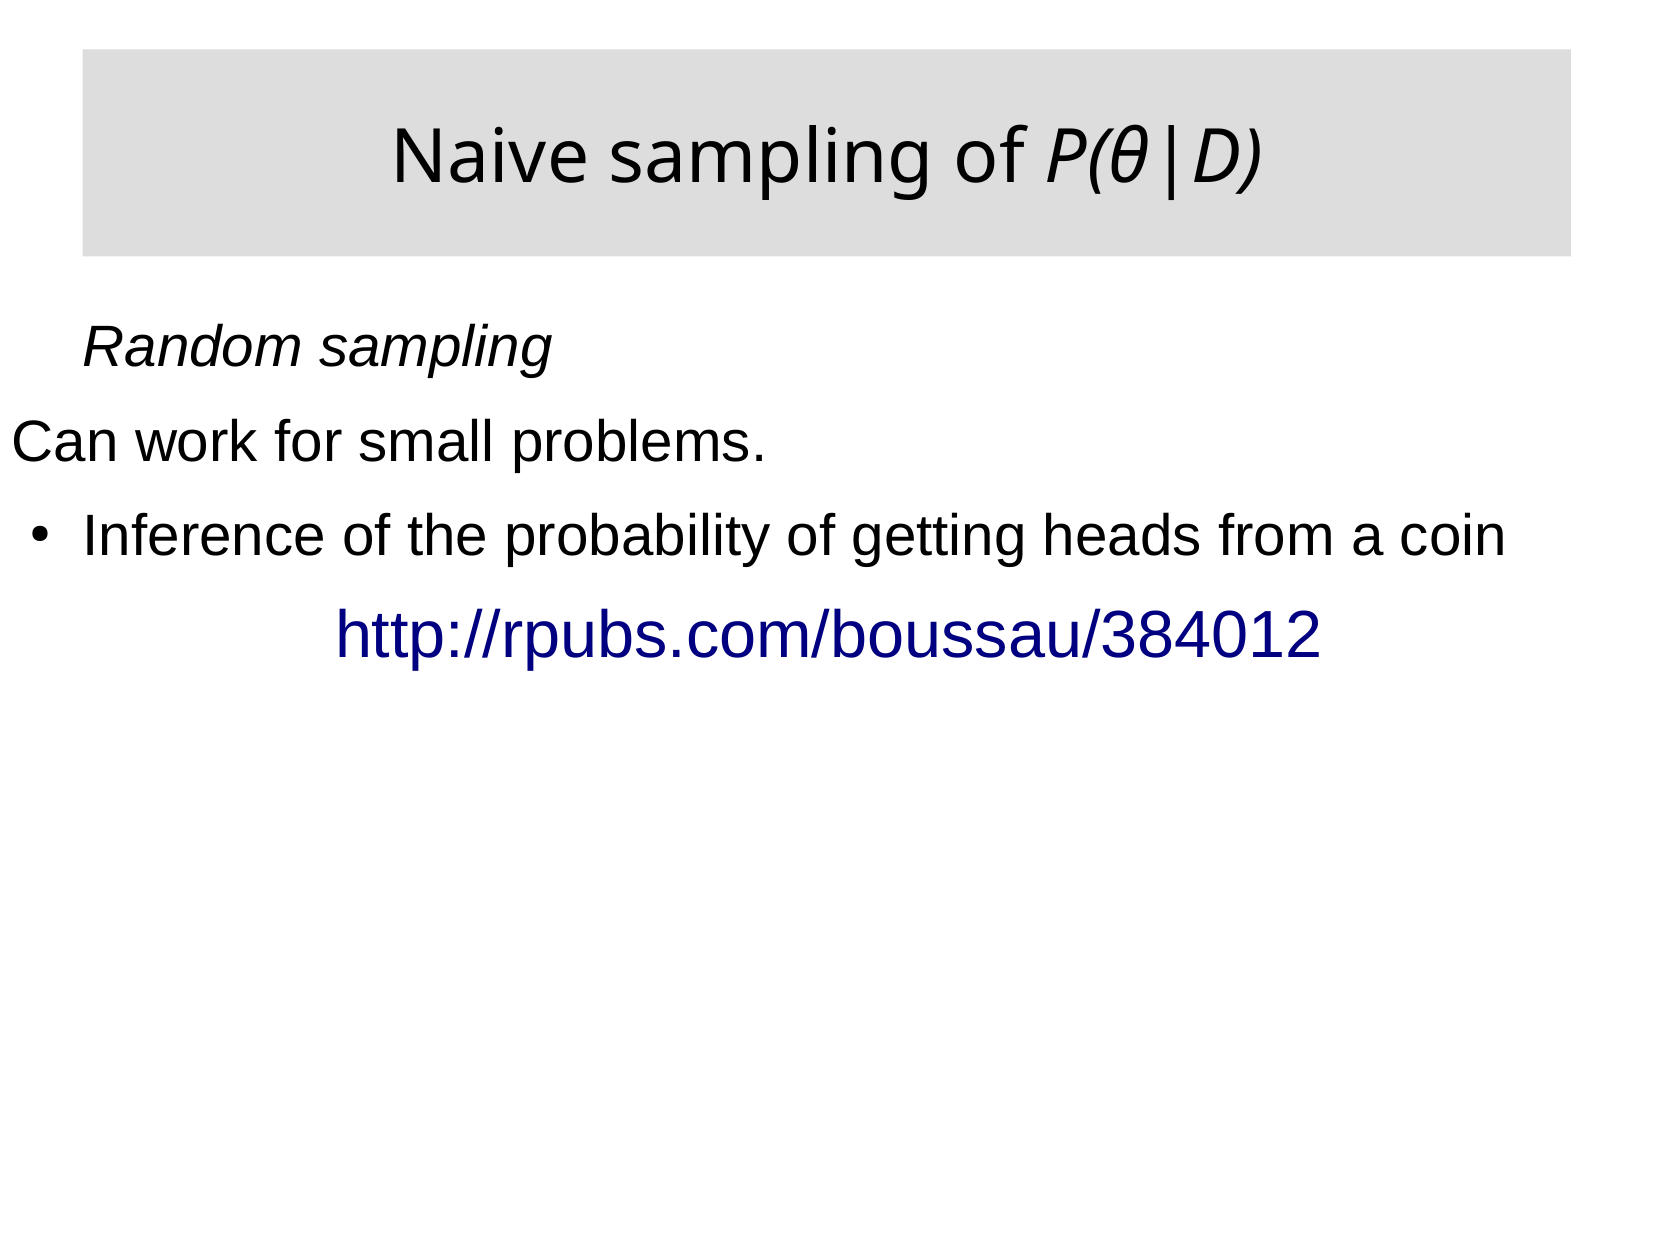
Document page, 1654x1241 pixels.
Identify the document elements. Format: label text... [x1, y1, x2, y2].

list Random sampling Can work for small problems. Inference of the probability of getting heads from a coin http://rpubs.com/boussau/384012 [11, 313, 1647, 1119]
title Naive sampling of P(θ|D) [82, 49, 1571, 257]
